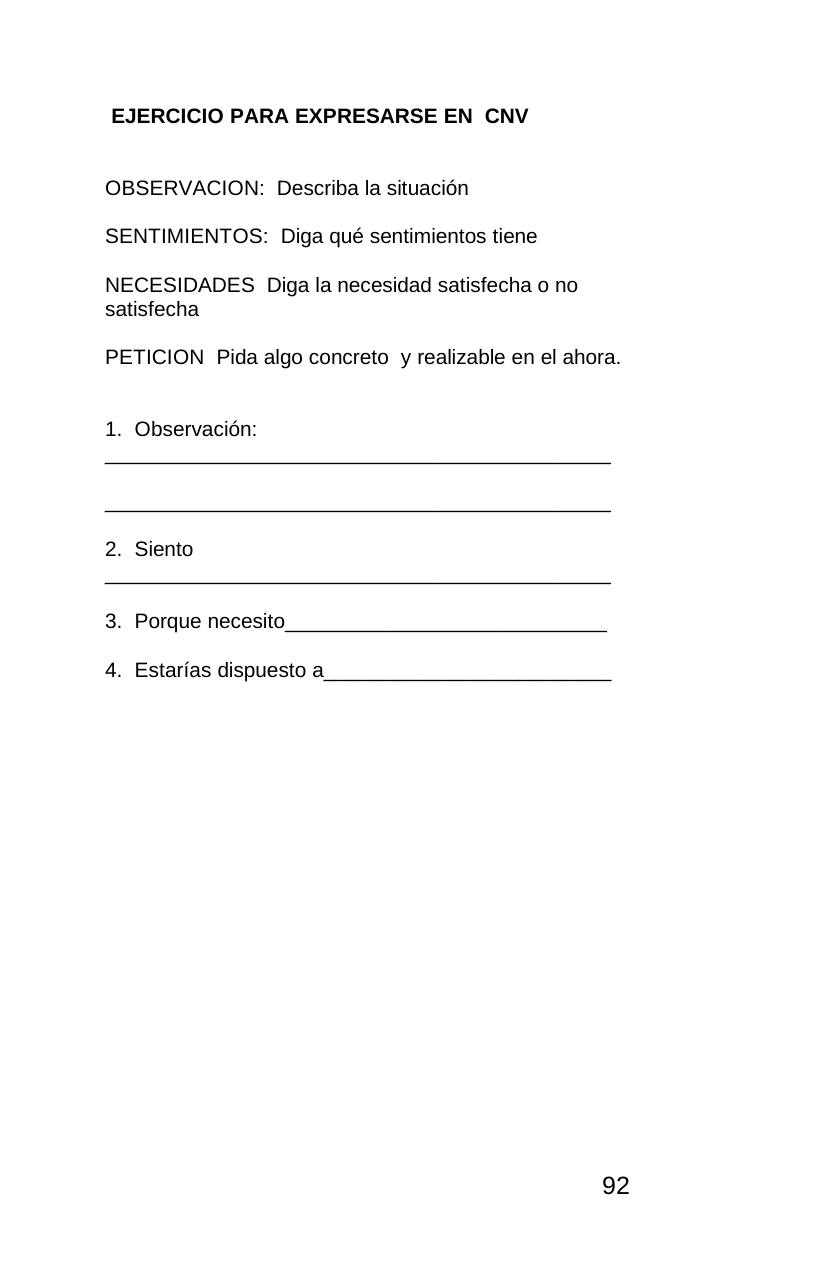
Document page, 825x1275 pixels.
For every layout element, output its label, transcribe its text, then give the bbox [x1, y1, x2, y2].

text ____________________________________________ [105, 489, 630, 513]
text OBSERVACION: Describa la situación [105, 176, 630, 200]
text 3. Porque necesito____________________________ [105, 609, 630, 633]
text PETICION Pida algo concreto y realizable en el ahora. [105, 345, 630, 369]
text 1. Observación: ____________________________________________ [105, 417, 630, 465]
text NECESIDADES Diga la necesidad satisfecha o no satisfecha [105, 272, 630, 321]
text SENTIMIENTOS: Diga qué sentimientos tiene [105, 224, 630, 248]
text 4. Estarías dispuesto a_________________________ [105, 657, 630, 682]
text EJERCICIO PARA EXPRESARSE EN CNV [105, 104, 630, 128]
text 2. Siento ____________________________________________ [105, 537, 630, 585]
